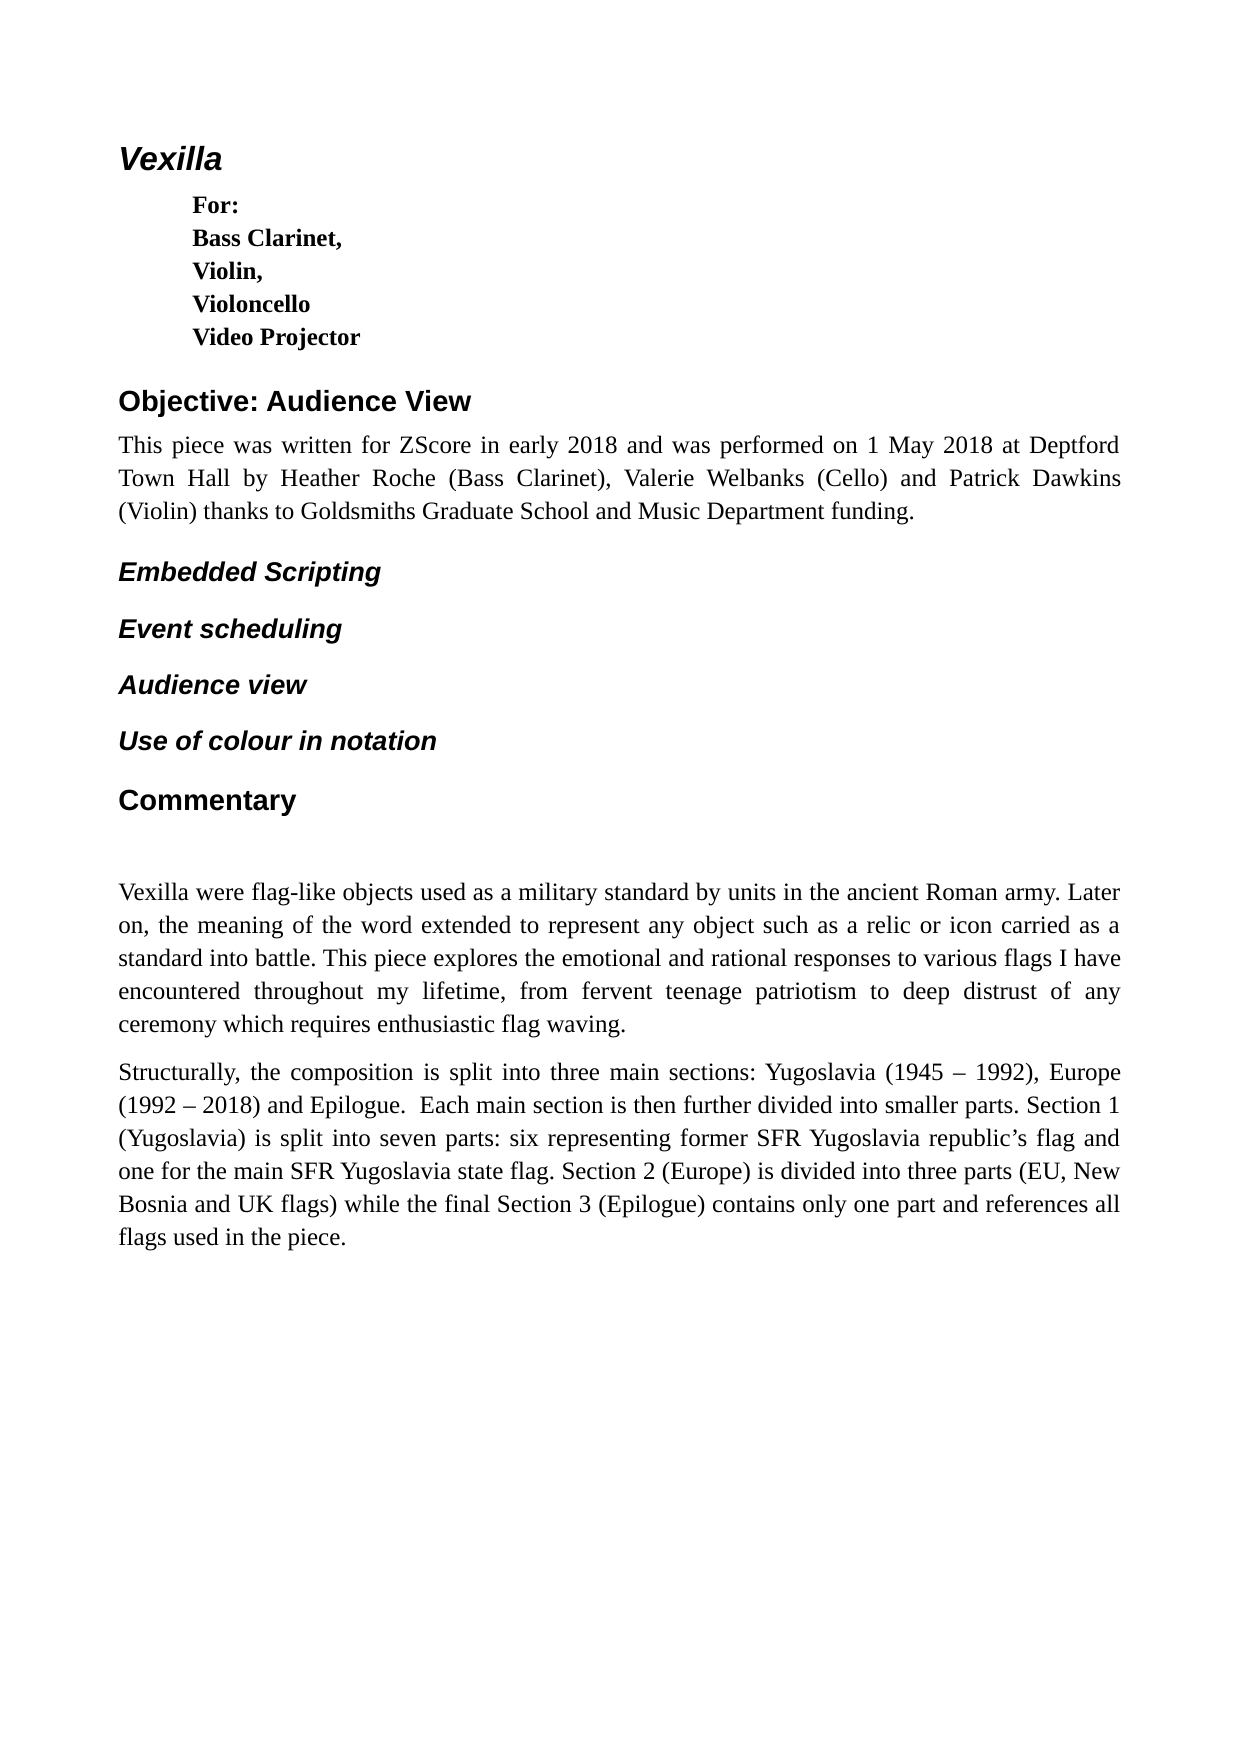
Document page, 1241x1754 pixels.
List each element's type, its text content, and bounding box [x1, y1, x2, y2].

text Vexilla were flag-like objects used as a military standard by units in the ancient Roman army. Later on, the meaning of the word extended to represent any object such as a relic or icon carried as a standard into battle. This piece explores the emotional and rational responses to various flags I have encountered throughout my lifetime, from fervent teenage patriotism to deep distrust of any ceremony which requires enthusiastic flag waving. [118, 877, 1122, 1038]
text Structurally, the composition is split into three main sections: Yugoslavia (1945 – 1992), Europe (1992 – 2018) and Epilogue. Each main section is then further divided into smaller parts. Section 1 (Yugoslavia) is split into seven parts: six representing former SFR Yugoslavia republic’s flag and one for the main SFR Yugoslavia state flag. Section 2 (Europe) is divided into three parts (EU, New Bosnia and UK flags) while the final Section 3 (Epilogue) contains only one part and references all flags used in the piece. [118, 1057, 1122, 1251]
text For: Bass Clarinet, Violin, Violoncello Video Projector [192, 190, 1122, 351]
text This piece was written for ZScore in early 2018 and was performed on 1 May 2018 at Deptford Town Hall by Heather Roche (Bass Clarinet), Valerie Welbanks (Cello) and Patrick Dawkins (Violin) thanks to Goldsmiths Graduate School and Music Department funding. [118, 430, 1122, 525]
subtitle Embedded Scripting [118, 556, 1122, 588]
subtitle Event scheduling [118, 613, 1122, 644]
subtitle Use of colour in notation [118, 725, 1122, 756]
subtitle Audience view [118, 669, 1122, 700]
subtitle Vexilla [118, 139, 1122, 177]
subtitle Commentary [118, 783, 1122, 817]
subtitle Objective: Audience View [118, 384, 1122, 418]
